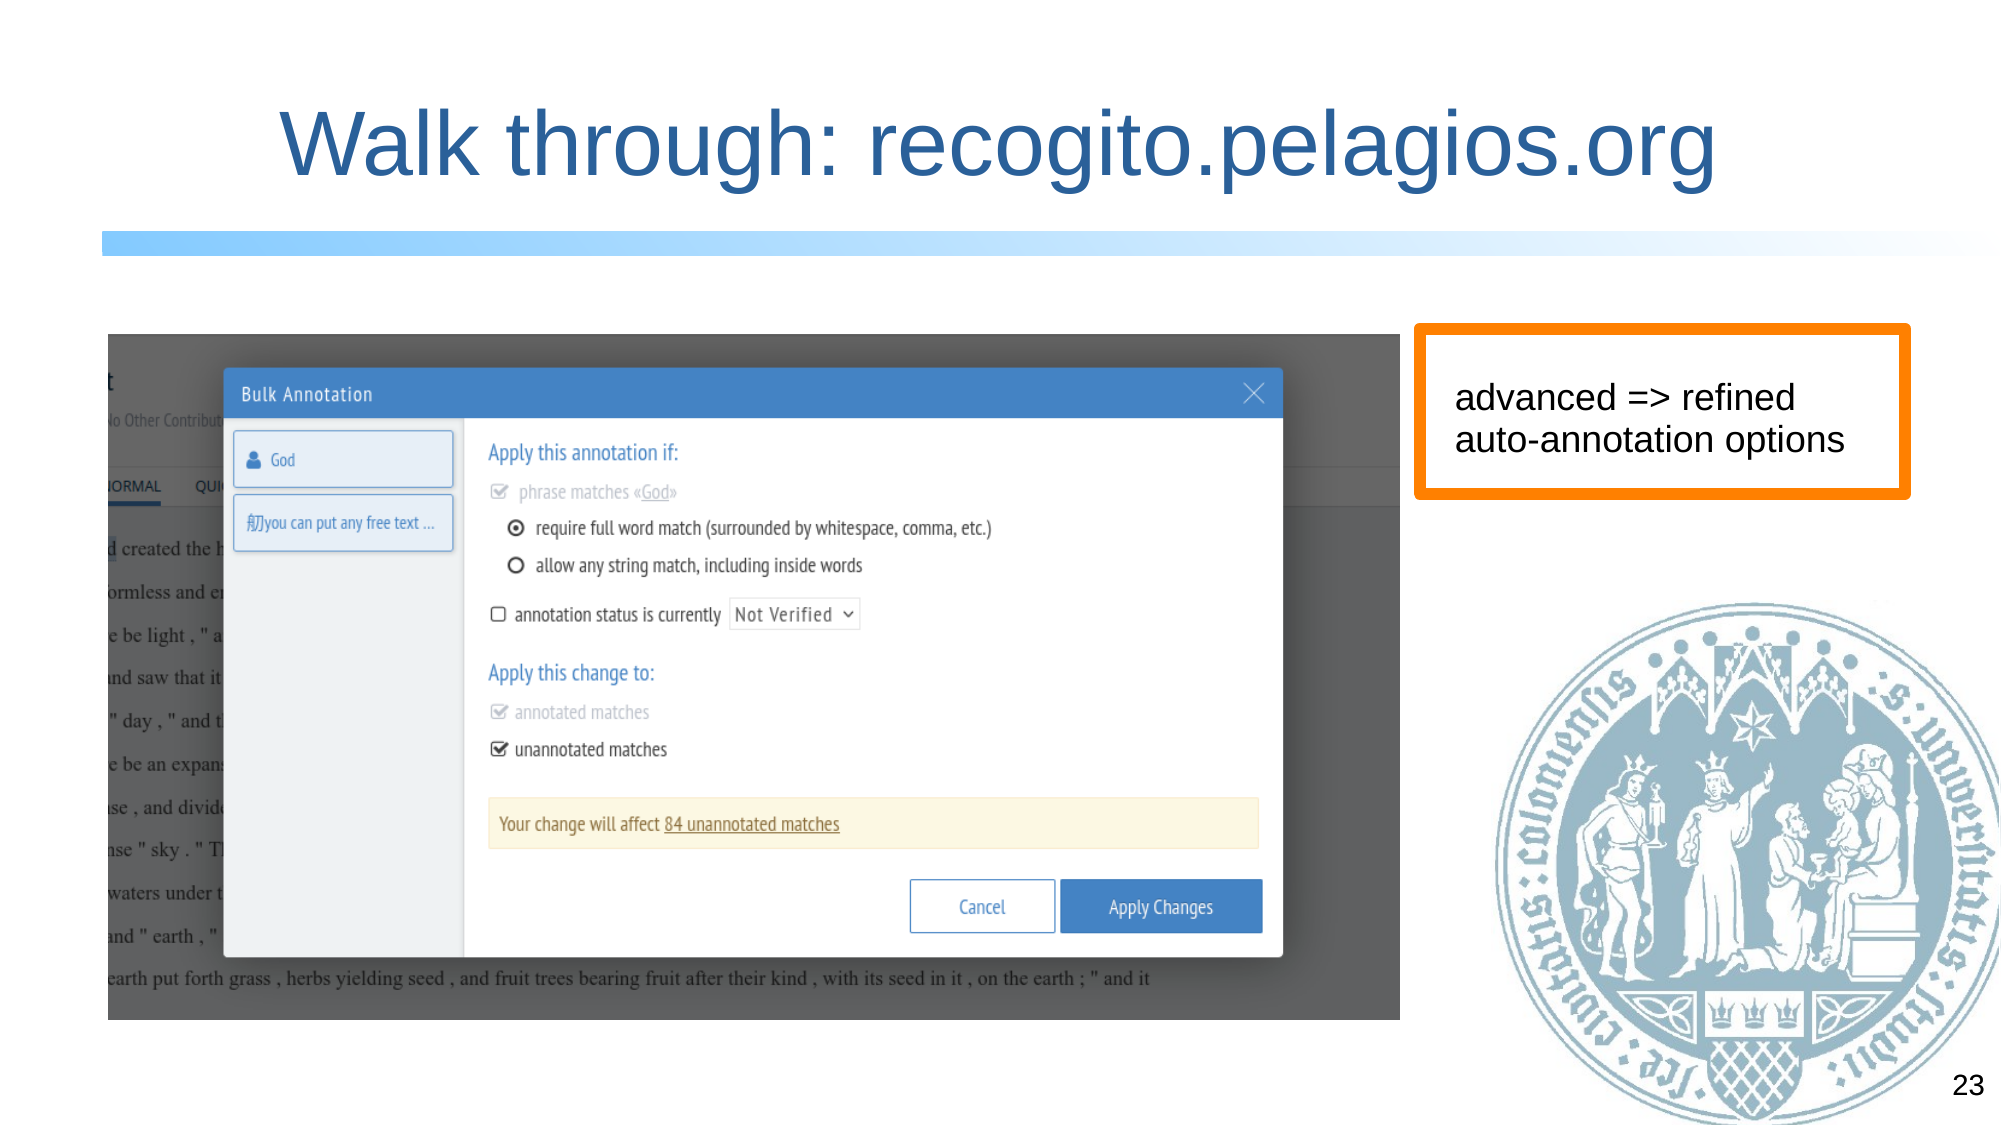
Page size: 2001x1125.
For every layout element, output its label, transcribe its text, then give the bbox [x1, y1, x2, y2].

text_box [1419, 328, 1905, 494]
picture [108, 334, 1400, 1021]
title Walk through: recogito.pelagios.org [99, 45, 1900, 233]
list [99, 262, 1900, 1005]
